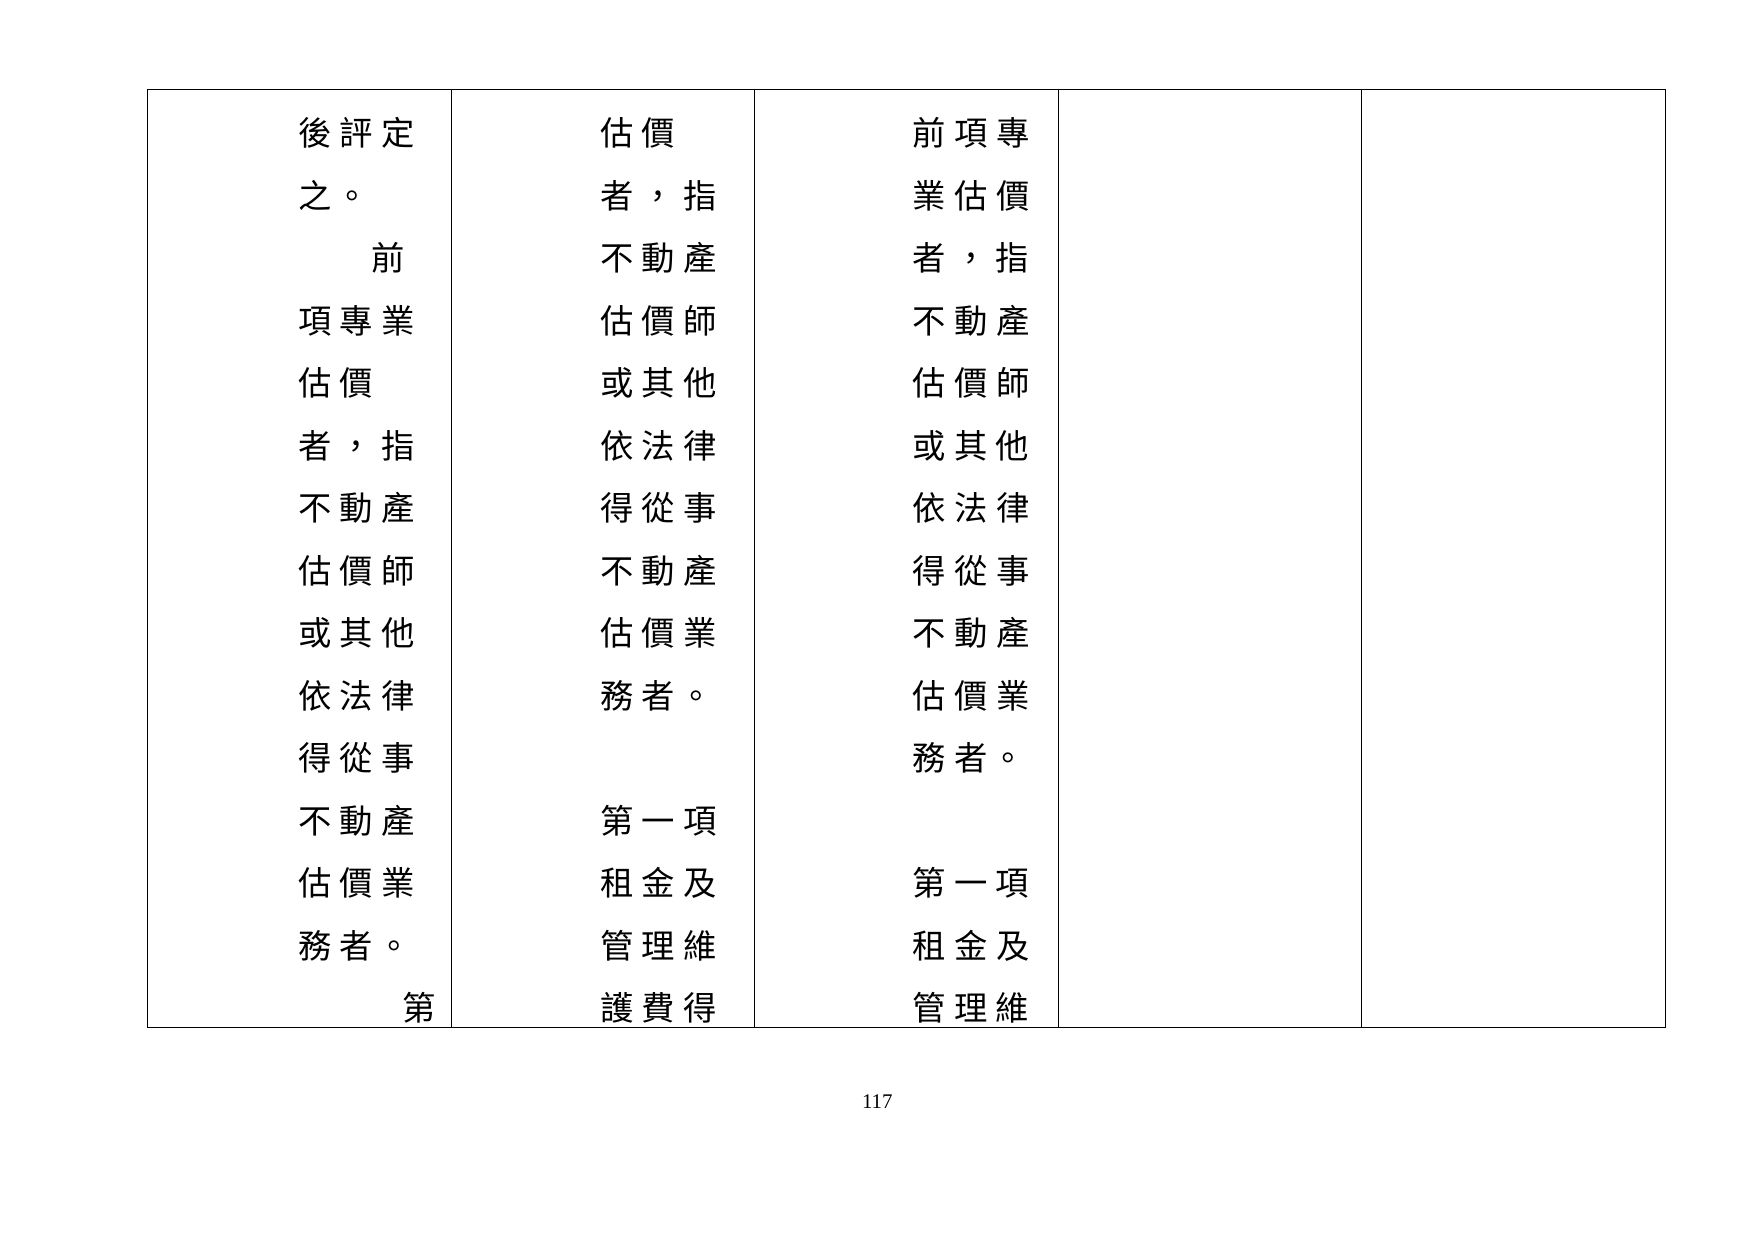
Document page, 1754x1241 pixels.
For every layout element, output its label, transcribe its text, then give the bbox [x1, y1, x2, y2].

table_cell 後評定之。 前項專業估價者，指不動產估價師或其他依法律得從事不動產估價業務者。 第 [148, 90, 451, 1027]
table_cell 估價者，指不動產估價師或其他依法律得從事不動產估價業務者。 第一項租金及管理維護費得 [452, 90, 754, 1027]
table_cell [1059, 90, 1361, 1027]
table_cell 前項專業估價者，指不動產估價師或其他依法律得從事不動產估價業務者。 第一項租金及管理維 [755, 90, 1058, 1027]
table_cell [1362, 90, 1665, 1027]
